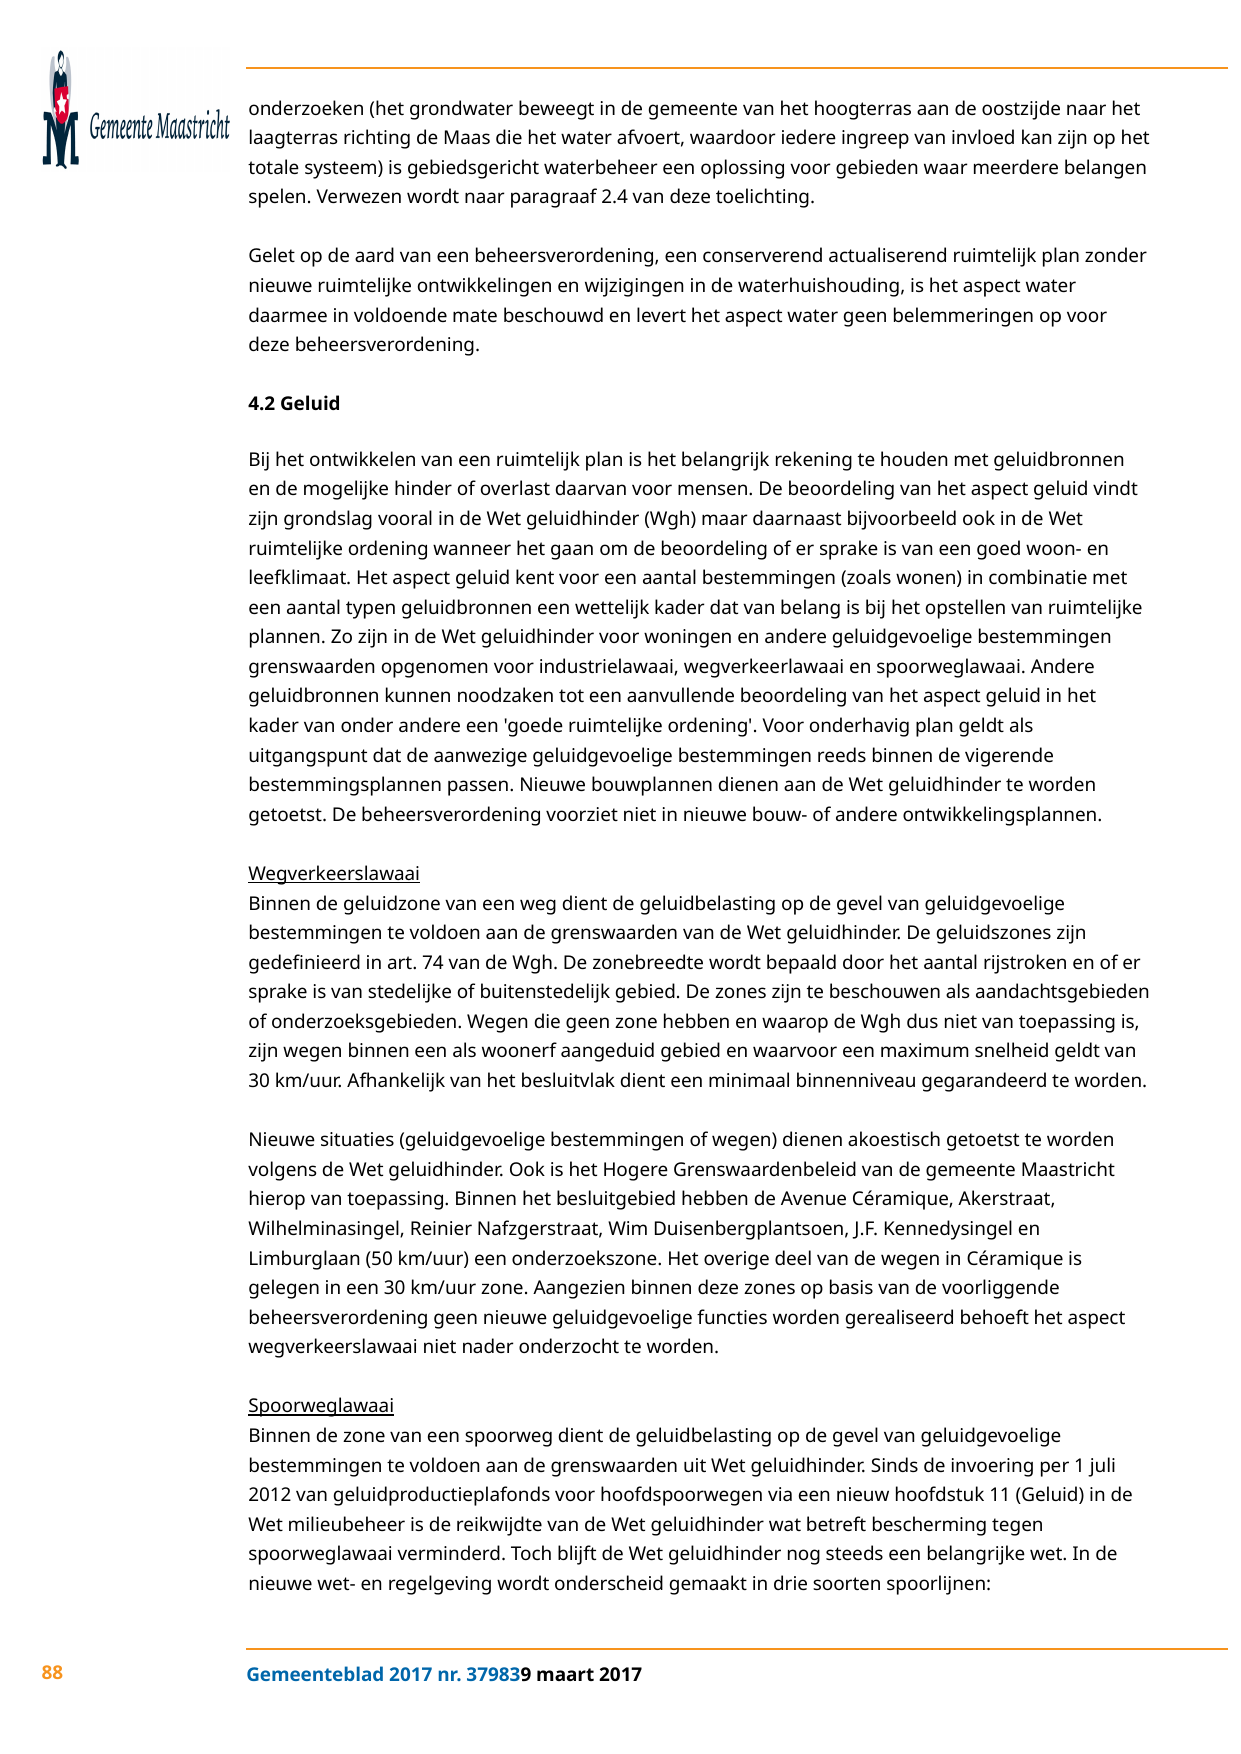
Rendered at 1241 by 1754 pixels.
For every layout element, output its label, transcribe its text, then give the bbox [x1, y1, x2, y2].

text Spoorweglawaai [248, 1393, 1152, 1418]
text Binnen de zone van een spoorweg dient de geluidbelasting op de gevel van geluidgevoelige bestemmingen te voldoen aan de grenswaarden uit Wet geluidhinder. Sinds de invoering per 1 juli 2012 van geluidproductieplafonds voor hoofdspoorwegen via een nieuw hoofdstuk 11 (Geluid) in de Wet milieubeheer is de reikwijdte van de Wet geluidhinder wat betreft bescherming tegen spoorweglawaai verminderd. Toch blijft de Wet geluidhinder nog steeds een belangrijke wet. In de nieuwe wet- en regelgeving wordt onderscheid gemaakt in drie soorten spoorlijnen: [248, 1422, 1152, 1596]
text Gelet op de aard van een beheersverordening, een conserverend actualiserend ruimtelijk plan zonder nieuwe ruimtelijke ontwikkelingen en wijzigingen in de waterhuishouding, is het aspect water daarmee in voldoende mate beschouwd en levert het aspect water geen belemmeringen op voor deze beheersverordening. [248, 243, 1152, 357]
text onderzoeken (het grondwater beweegt in de gemeente van het hoogterras aan de oostzijde naar het laagterras richting de Maas die het water afvoert, waardoor iedere ingreep van invloed kan zijn op het totale systeem) is gebiedsgericht waterbeheer een oplossing voor gebieden waar meerdere belangen spelen. Verwezen wordt naar paragraaf 2.4 van deze toelichting. [248, 95, 1152, 209]
text Binnen de geluidzone van een weg dient de geluidbelasting op de gevel van geluidgevoelige bestemmingen te voldoen aan de grenswaarden van de Wet geluidhinder. De geluidszones zijn gedefinieerd in art. 74 van de Wgh. De zonebreedte wordt bepaald door het aantal rijstroken en of er sprake is van stedelijke of buitenstedelijk gebied. De zones zijn te beschouwen als aandachtsgebieden of onderzoeksgebieden. Wegen die geen zone hebben en waarop de Wgh dus niet van toepassing is, zijn wegen binnen een als woonerf aangeduid gebied en waarvoor een maximum snelheid geldt van 30 km/uur. Afhankelijk van het besluitvlak dient een minimaal binnenniveau gegarandeerd te worden. [248, 890, 1152, 1093]
text Nieuwe situaties (geluidgevoelige bestemmingen of wegen) dienen akoestisch getoetst te worden volgens de Wet geluidhinder. Ook is het Hogere Grenswaardenbeleid van de gemeente Maastricht hierop van toepassing. Binnen het besluitgebied hebben de Avenue Céramique, Akerstraat, Wilhelminasingel, Reinier Nafzgerstraat, Wim Duisenbergplantsoen, J.F. Kennedysingel en Limburglaan (50 km/uur) een onderzoekszone. Het overige deel van de wegen in Céramique is gelegen in een 30 km/uur zone. Aangezien binnen deze zones op basis van de voorliggende beheersverordening geen nieuwe geluidgevoelige functies worden gerealiseerd behoeft het aspect wegverkeerslawaai niet nader onderzocht te worden. [248, 1126, 1152, 1359]
text Wegverkeerslawaai [248, 860, 1152, 886]
text 4.2 Geluid [248, 391, 1152, 416]
text Bij het ontwikkelen van een ruimtelijk plan is het belangrijk rekening te houden met geluidbronnen en de mogelijke hinder of overlast daarvan voor mensen. De beoordeling van het aspect geluid vindt zijn grondslag vooral in de Wet geluidhinder (Wgh) maar daarnaast bijvoorbeeld ook in de Wet ruimtelijke ordening wanneer het gaan om de beoordeling of er sprake is van een goed woon- en leefklimaat. Het aspect geluid kent voor een aantal bestemmingen (zoals wonen) in combinatie met een aantal typen geluidbronnen een wettelijk kader dat van belang is bij het opstellen van ruimtelijke plannen. Zo zijn in de Wet geluidhinder voor woningen en andere geluidgevoelige bestemmingen grenswaarden opgenomen voor industrielawaai, wegverkeerlawaai en spoorweglawaai. Andere geluidbronnen kunnen noodzaken tot een aanvullende beoordeling van het aspect geluid in het kader van onder andere een 'goede ruimtelijke ordening'. Voor onderhavig plan geldt als uitgangspunt dat de aanwezige geluidgevoelige bestemmingen reeds binnen de vigerende bestemmingsplannen passen. Nieuwe bouwplannen dienen aan de Wet geluidhinder te worden getoetst. De beheersverordening voorziet niet in nieuwe bouw- of andere ontwikkelingsplannen. [248, 446, 1152, 827]
picture [41, 47, 231, 172]
